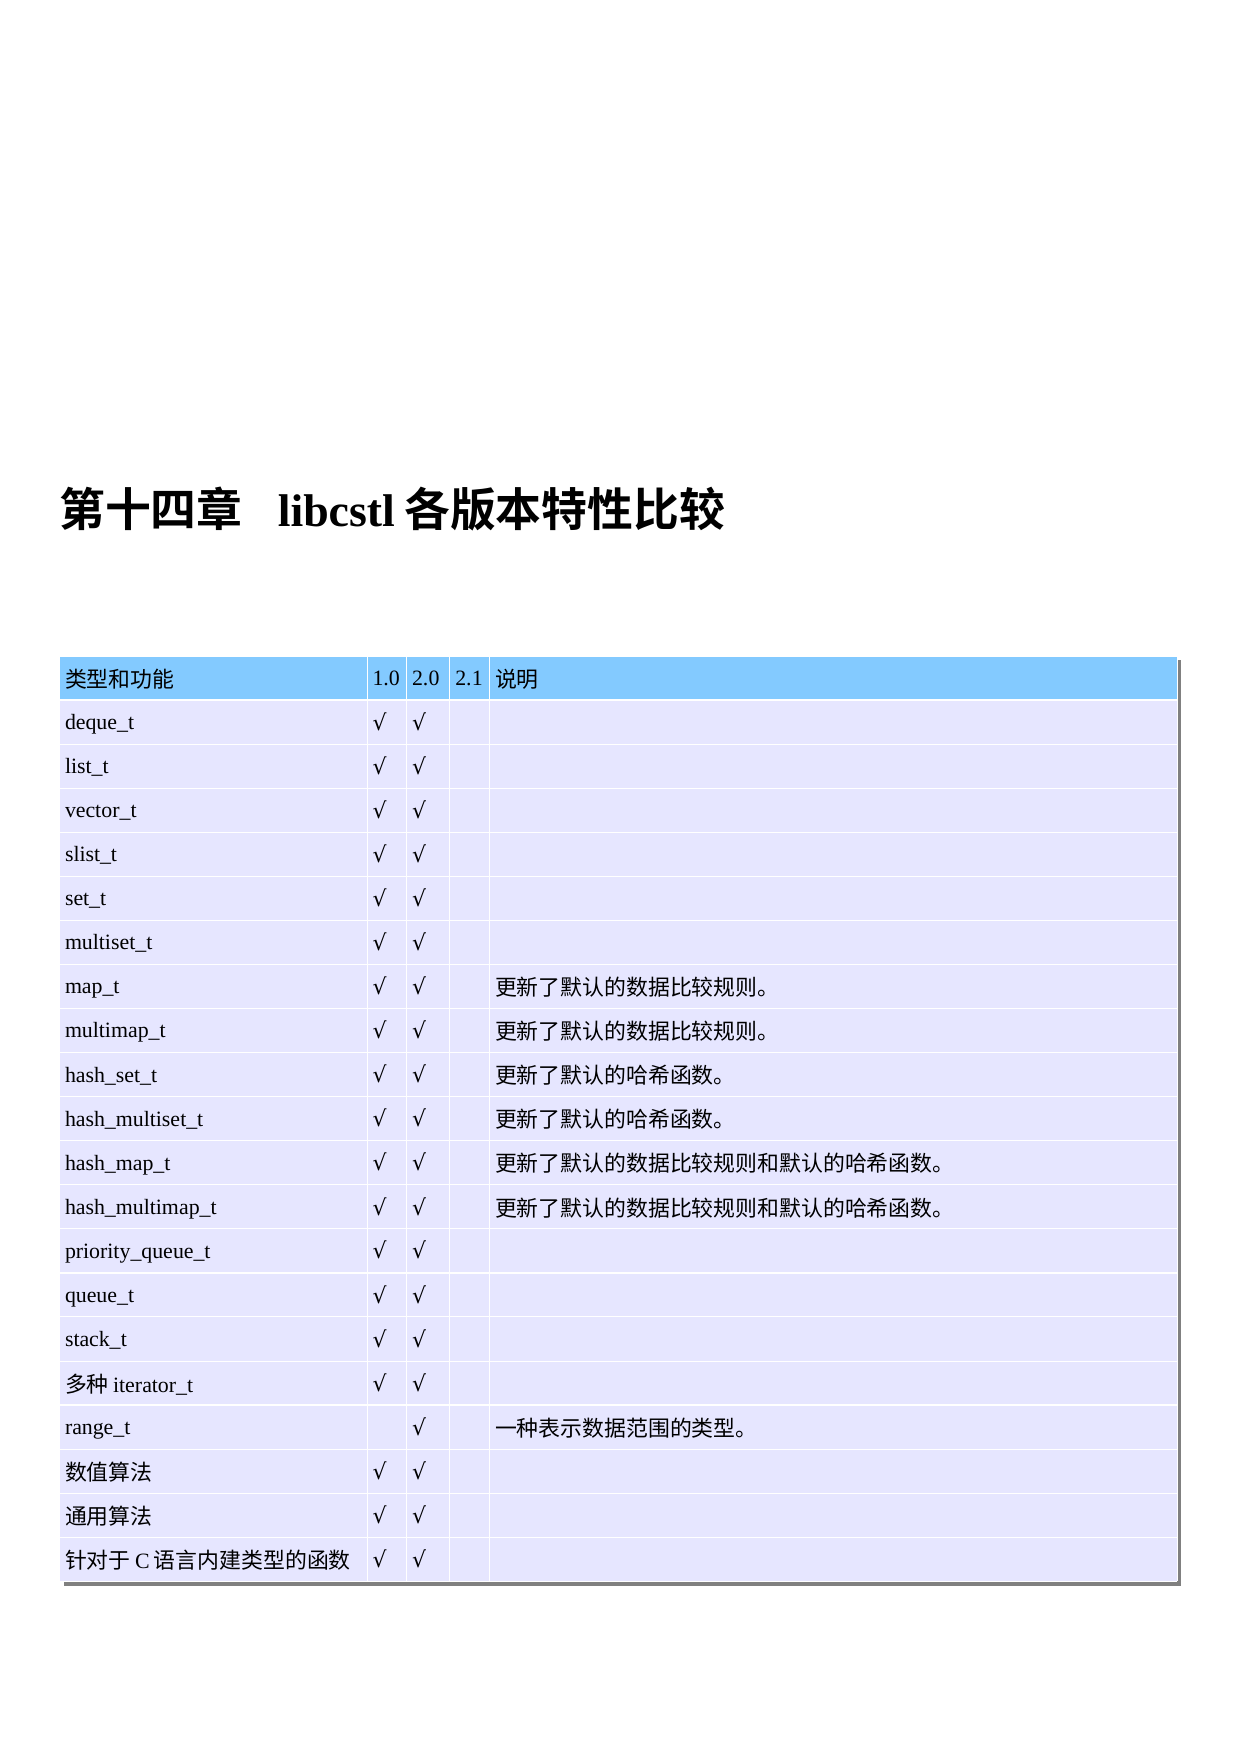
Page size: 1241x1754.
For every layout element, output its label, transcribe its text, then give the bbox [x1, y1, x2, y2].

table_header 2.0 [407, 657, 449, 699]
table_cell [450, 1362, 489, 1404]
table_cell √ [407, 965, 449, 1008]
table_cell √ [407, 1317, 449, 1361]
table_cell 更新了默认的哈希函数。 [490, 1097, 1177, 1140]
table_cell √ [407, 1406, 449, 1449]
table_header 2.1 [450, 657, 489, 699]
table_cell √ [407, 1494, 449, 1537]
table_cell [450, 921, 489, 964]
table_cell [450, 833, 489, 876]
table_cell [368, 1406, 406, 1449]
table_cell √ [368, 1317, 406, 1361]
table_cell √ [368, 1362, 406, 1404]
table_cell √ [407, 1450, 449, 1493]
table_cell map_t [60, 965, 367, 1008]
table_cell √ [407, 1009, 449, 1052]
table_cell [450, 1274, 489, 1316]
table_cell [450, 1097, 489, 1140]
table_cell √ [368, 965, 406, 1008]
table_cell multiset_t [60, 921, 367, 964]
table_cell √ [407, 921, 449, 964]
table_cell 数值算法 [60, 1450, 367, 1493]
table_cell hash_multiset_t [60, 1097, 367, 1140]
table_cell queue_t [60, 1274, 367, 1316]
table_cell [450, 789, 489, 832]
table_cell 更新了默认的数据比较规则和默认的哈希函数。 [490, 1141, 1177, 1184]
table_cell 针对于C语言内建类型的函数 [60, 1538, 367, 1581]
table_cell [490, 1450, 1177, 1493]
table_cell multimap_t [60, 1009, 367, 1052]
table_cell 更新了默认的数据比较规则。 [490, 965, 1177, 1008]
table_cell √ [368, 1185, 406, 1228]
table_cell [490, 1494, 1177, 1537]
table_cell √ [407, 1229, 449, 1272]
table_cell hash_set_t [60, 1053, 367, 1096]
table_cell [490, 789, 1177, 832]
table_cell √ [407, 701, 449, 744]
table_cell [490, 1362, 1177, 1404]
table_cell √ [368, 1229, 406, 1272]
table_cell √ [368, 1097, 406, 1140]
table_cell √ [368, 1053, 406, 1096]
table_cell √ [368, 877, 406, 920]
table_cell √ [407, 1362, 449, 1404]
table_cell [450, 1185, 489, 1228]
table_cell [490, 1317, 1177, 1361]
table_cell [490, 701, 1177, 744]
table_cell [490, 877, 1177, 920]
table_cell range_t [60, 1406, 367, 1449]
table_header 类型和功能 [60, 657, 367, 699]
table_cell hash_map_t [60, 1141, 367, 1184]
table_cell √ [368, 745, 406, 788]
table_cell hash_multimap_t [60, 1185, 367, 1228]
table_cell [450, 1450, 489, 1493]
table_cell 多种iterator_t [60, 1362, 367, 1404]
table_cell √ [407, 1274, 449, 1316]
table_cell [450, 1053, 489, 1096]
table_cell √ [368, 1009, 406, 1052]
table_cell √ [407, 745, 449, 788]
table_cell [450, 1406, 489, 1449]
table_cell √ [407, 1053, 449, 1096]
table_cell [490, 1538, 1177, 1581]
table_cell [450, 1494, 489, 1537]
table_cell [490, 1274, 1177, 1316]
table_cell √ [368, 1450, 406, 1493]
table_cell √ [368, 1274, 406, 1316]
table_cell √ [368, 1494, 406, 1537]
table_cell √ [407, 833, 449, 876]
table_cell √ [407, 789, 449, 832]
table_cell √ [368, 789, 406, 832]
table_cell list_t [60, 745, 367, 788]
table_cell √ [368, 921, 406, 964]
table_cell [450, 1009, 489, 1052]
table_cell [450, 701, 489, 744]
table_cell √ [407, 877, 449, 920]
table_cell √ [407, 1538, 449, 1581]
table_cell √ [407, 1097, 449, 1140]
table_cell slist_t [60, 833, 367, 876]
table_cell √ [368, 1141, 406, 1184]
table_cell 一种表示数据范围的类型。 [490, 1406, 1177, 1449]
table_cell [450, 877, 489, 920]
table_header 1.0 [368, 657, 406, 699]
table_cell √ [368, 701, 406, 744]
table_cell [450, 1229, 489, 1272]
table_cell priority_queue_t [60, 1229, 367, 1272]
table_cell set_t [60, 877, 367, 920]
table_cell 更新了默认的哈希函数。 [490, 1053, 1177, 1096]
table_cell [490, 1229, 1177, 1272]
table_cell deque_t [60, 701, 367, 744]
table_cell vector_t [60, 789, 367, 832]
table_cell [450, 965, 489, 1008]
table_cell √ [368, 833, 406, 876]
table_cell [450, 1538, 489, 1581]
table_cell 通用算法 [60, 1494, 367, 1537]
table_cell √ [407, 1141, 449, 1184]
table_cell stack_t [60, 1317, 367, 1361]
table_header 说明 [490, 657, 1177, 699]
table_cell [450, 1317, 489, 1361]
table_cell [490, 833, 1177, 876]
table_cell [450, 745, 489, 788]
table_cell 更新了默认的数据比较规则和默认的哈希函数。 [490, 1185, 1177, 1228]
table_cell [490, 745, 1177, 788]
table_cell 更新了默认的数据比较规则。 [490, 1009, 1177, 1052]
table_cell [450, 1141, 489, 1184]
table_cell √ [368, 1538, 406, 1581]
table_cell [490, 921, 1177, 964]
subtitle libcstl各版本特性比较 [59, 457, 1181, 555]
table_cell √ [407, 1185, 449, 1228]
